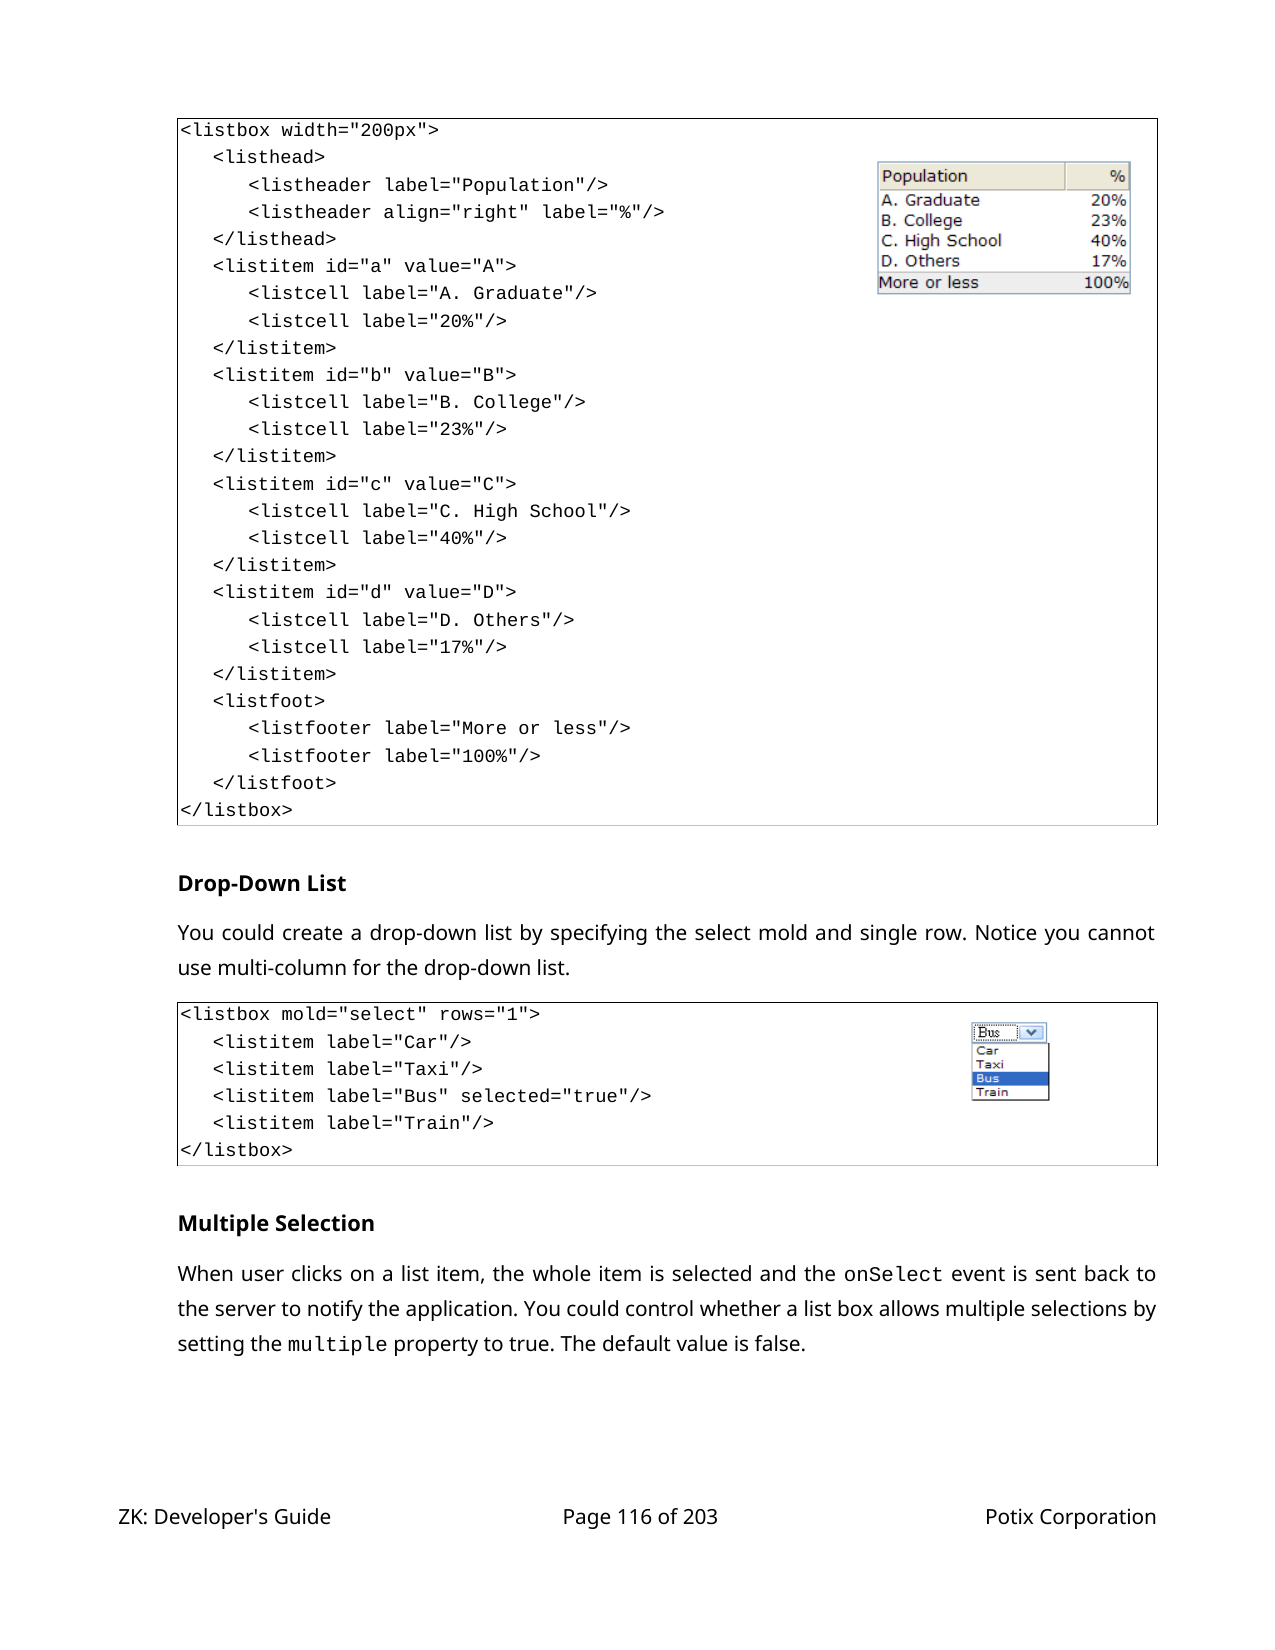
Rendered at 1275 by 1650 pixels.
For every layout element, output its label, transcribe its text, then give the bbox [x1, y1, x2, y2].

text <listfooter label="100%"/> [178, 743, 1157, 768]
text <listitem id="d" value="D"> [178, 580, 1157, 604]
text <listcell label="20%"/> [178, 308, 1157, 333]
text <listbox mold="select" rows="1"> [178, 1003, 1157, 1027]
text </listitem> [178, 336, 1157, 360]
text [1053, 1057, 1157, 1081]
text <listcell label="40%"/> [178, 526, 1157, 550]
subtitle Multiple Selection [177, 1208, 1157, 1238]
text <listheader align="right" label="%"/> [178, 200, 875, 224]
text <listcell label="C. High School"/> [178, 499, 1157, 523]
text </listitem> [178, 662, 1157, 686]
text <listcell label="A. Graduate"/> [178, 281, 1157, 306]
text <listbox width="200px"> [178, 119, 1157, 142]
text </listbox> [178, 1138, 1157, 1165]
text You could create a drop-down list by specifying the select mold and single row. Notice you cannot use multi-column for the drop-down list. [177, 918, 1157, 982]
text <listitem label="Train"/> [178, 1111, 1157, 1135]
text <listitem id="a" value="A"> [178, 254, 875, 278]
text <listheader label="Population"/> [178, 172, 875, 197]
text <listcell label="D. Others"/> [178, 607, 1157, 632]
subtitle Drop-Down List [177, 868, 1157, 898]
text <listitem id="c" value="C"> [178, 472, 1157, 496]
text [1136, 227, 1157, 251]
text <listitem label="Taxi"/> [178, 1057, 968, 1081]
text <listitem label="Car"/> [178, 1029, 968, 1054]
text </listitem> [178, 444, 1157, 469]
text <listfoot> [178, 689, 1157, 713]
picture [875, 160, 1136, 297]
picture [968, 1020, 1053, 1103]
text [1053, 1029, 1157, 1054]
text <listcell label="17%"/> [178, 635, 1157, 659]
text <listitem id="b" value="B"> [178, 363, 1157, 387]
text </listitem> [178, 553, 1157, 577]
text <listfooter label="More or less"/> [178, 716, 1157, 741]
text </listbox> [178, 798, 1157, 825]
text <listcell label="B. College"/> [178, 390, 1157, 414]
text </listhead> [178, 227, 875, 251]
text </listfoot> [178, 771, 1157, 795]
text <listitem label="Bus" selected="true"/> [178, 1084, 1157, 1108]
text <listcell label="23%"/> [178, 417, 1157, 441]
text <listhead> [178, 145, 1157, 169]
text When user clicks on a list item, the whole item is selected and the onSelect event is sent back to the server to notify the application. You could control whether a list box allows multiple selections by setting the multiple property to true. The default value is false. [177, 1259, 1157, 1358]
